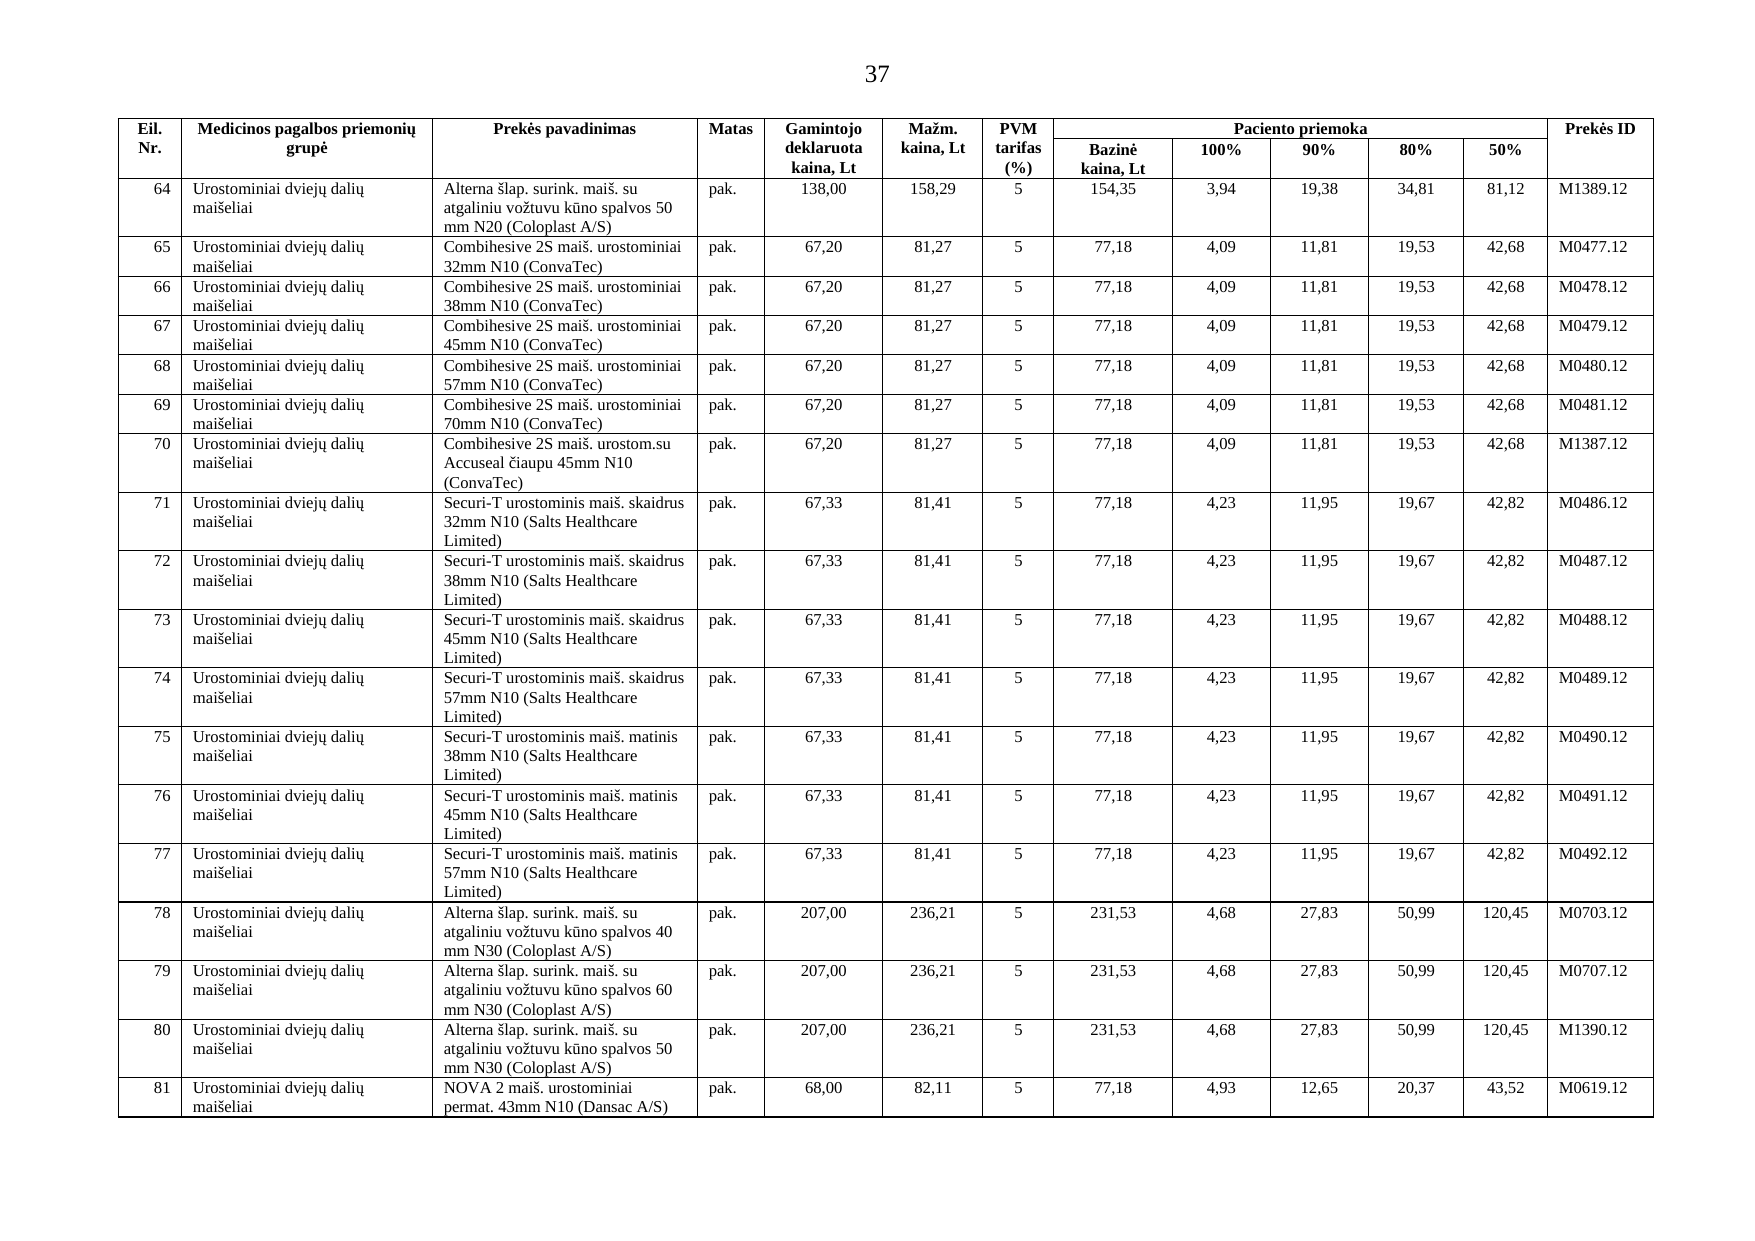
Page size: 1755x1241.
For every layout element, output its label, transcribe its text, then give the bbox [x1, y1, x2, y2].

table_cell 5 [983, 395, 1053, 433]
table_cell 4,23 [1173, 610, 1270, 667]
table_cell 42,82 [1464, 844, 1547, 901]
table_cell 11,95 [1271, 727, 1368, 784]
table_cell M0488.12 [1548, 610, 1653, 667]
table_cell 74 [119, 668, 181, 726]
table_cell M0619.12 [1548, 1078, 1653, 1116]
table_cell 19,53 [1369, 434, 1463, 492]
table_cell 77,18 [1054, 844, 1172, 901]
table_header Gamintojo deklaruota kaina, Lt [765, 119, 882, 178]
table_cell 236,21 [883, 903, 982, 960]
table_cell Securi-T urostominis maiš. skaidrus 38mm N10 (Salts Healthcare Limited) [433, 551, 697, 609]
table_cell M1387.12 [1548, 434, 1653, 492]
table_cell 207,00 [765, 1020, 882, 1077]
table_cell 76 [119, 785, 181, 843]
table_cell Combihesive 2S maiš. urostominiai 38mm N10 (ConvaTec) [433, 277, 697, 315]
table_cell 120,45 [1464, 1020, 1547, 1077]
table_cell 4,23 [1173, 785, 1270, 843]
table_cell Securi-T urostominis maiš. matinis 57mm N10 (Salts Healthcare Limited) [433, 844, 697, 901]
table_cell 77,18 [1054, 355, 1172, 394]
table_cell 19,38 [1271, 179, 1368, 236]
table_cell 4,09 [1173, 277, 1270, 315]
table_cell 81,41 [883, 668, 982, 726]
table_cell Combihesive 2S maiš. urostominiai 32mm N10 (ConvaTec) [433, 237, 697, 276]
table_cell pak. [698, 903, 764, 960]
table_cell 158,29 [883, 179, 982, 236]
table_cell 19,67 [1369, 493, 1463, 550]
table_cell 19,53 [1369, 316, 1463, 354]
table_cell 19,53 [1369, 355, 1463, 394]
table_cell 27,83 [1271, 1020, 1368, 1077]
table_cell 43,52 [1464, 1078, 1547, 1116]
table_cell M0487.12 [1548, 551, 1653, 609]
table_cell M0478.12 [1548, 277, 1653, 315]
table_cell 42,82 [1464, 551, 1547, 609]
table_cell 4,68 [1173, 961, 1270, 1018]
table_cell 81,41 [883, 493, 982, 550]
table_cell pak. [698, 1078, 764, 1116]
table_header Paciento priemoka [1054, 119, 1547, 138]
table_cell pak. [698, 395, 764, 433]
table_cell Alterna šlap. surink. maiš. su atgaliniu vožtuvu kūno spalvos 40 mm N30 (Coloplast A/S) [433, 903, 697, 960]
table_cell 11,81 [1271, 237, 1368, 276]
table_cell 207,00 [765, 903, 882, 960]
table_cell 231,53 [1054, 1020, 1172, 1077]
table_cell 5 [983, 237, 1053, 276]
table_cell 11,81 [1271, 434, 1368, 492]
table_cell 19,67 [1369, 610, 1463, 667]
table_cell pak. [698, 844, 764, 901]
table_cell 77,18 [1054, 610, 1172, 667]
table_cell pak. [698, 237, 764, 276]
table_cell 50% [1464, 139, 1547, 178]
table_cell 67 [119, 316, 181, 354]
table_cell pak. [698, 434, 764, 492]
table_cell 77,18 [1054, 316, 1172, 354]
table_cell 79 [119, 961, 181, 1018]
table_header PVM tarifas (%) [983, 119, 1053, 178]
table_cell 120,45 [1464, 903, 1547, 960]
table_cell 68 [119, 355, 181, 394]
table_cell Alterna šlap. surink. maiš. su atgaliniu vožtuvu kūno spalvos 50 mm N20 (Coloplast A/S) [433, 179, 697, 236]
table_cell 11,95 [1271, 785, 1368, 843]
table_cell 11,95 [1271, 844, 1368, 901]
table_cell Urostominiai dviejų dalių maišeliai [182, 844, 432, 901]
table_cell 81,27 [883, 316, 982, 354]
table_cell pak. [698, 1020, 764, 1077]
table_cell 4,09 [1173, 237, 1270, 276]
table_cell 42,68 [1464, 237, 1547, 276]
table_cell Urostominiai dviejų dalių maišeliai [182, 395, 432, 433]
table_cell 67,33 [765, 844, 882, 901]
table_cell M0492.12 [1548, 844, 1653, 901]
table_cell M0479.12 [1548, 316, 1653, 354]
table_cell 81,27 [883, 237, 982, 276]
table_cell 81,41 [883, 551, 982, 609]
table_cell 4,23 [1173, 844, 1270, 901]
table_cell 77,18 [1054, 551, 1172, 609]
table_cell Securi-T urostominis maiš. skaidrus 45mm N10 (Salts Healthcare Limited) [433, 610, 697, 667]
table_cell 67,20 [765, 316, 882, 354]
table_cell Urostominiai dviejų dalių maišeliai [182, 237, 432, 276]
table_cell 81,41 [883, 727, 982, 784]
table_cell 100% [1173, 139, 1270, 178]
table_cell 4,68 [1173, 903, 1270, 960]
table_cell 11,95 [1271, 668, 1368, 726]
table_cell Urostominiai dviejų dalių maišeliai [182, 179, 432, 236]
table_cell 71 [119, 493, 181, 550]
table_cell 69 [119, 395, 181, 433]
table_cell 27,83 [1271, 961, 1368, 1018]
table_cell 3,94 [1173, 179, 1270, 236]
table_cell 19,53 [1369, 395, 1463, 433]
table_cell Combihesive 2S maiš. urostominiai 57mm N10 (ConvaTec) [433, 355, 697, 394]
table_cell 120,45 [1464, 961, 1547, 1018]
table_cell 81,27 [883, 355, 982, 394]
table_cell pak. [698, 179, 764, 236]
table_cell pak. [698, 493, 764, 550]
table_cell 81,41 [883, 610, 982, 667]
table_cell 67,20 [765, 277, 882, 315]
table_cell 67,20 [765, 355, 882, 394]
table_cell 11,95 [1271, 610, 1368, 667]
table_cell Urostominiai dviejų dalių maišeliai [182, 903, 432, 960]
table_cell 5 [983, 179, 1053, 236]
table_cell M1390.12 [1548, 1020, 1653, 1077]
table_cell 80 [119, 1020, 181, 1077]
table_cell Alterna šlap. surink. maiš. su atgaliniu vožtuvu kūno spalvos 50 mm N30 (Coloplast A/S) [433, 1020, 697, 1077]
table_cell 77,18 [1054, 434, 1172, 492]
table_cell 20,37 [1369, 1078, 1463, 1116]
table_cell 77,18 [1054, 277, 1172, 315]
table_header Eil. Nr. [119, 119, 181, 178]
table_cell 42,82 [1464, 785, 1547, 843]
table_cell 67,33 [765, 785, 882, 843]
table_cell 50,99 [1369, 1020, 1463, 1077]
table_cell Securi-T urostominis maiš. skaidrus 32mm N10 (Salts Healthcare Limited) [433, 493, 697, 550]
table_cell 5 [983, 277, 1053, 315]
table_cell Urostominiai dviejų dalių maišeliai [182, 434, 432, 492]
table_cell 67,20 [765, 395, 882, 433]
table_cell 64 [119, 179, 181, 236]
table_cell M0480.12 [1548, 355, 1653, 394]
table_cell 11,95 [1271, 493, 1368, 550]
table_cell 81,41 [883, 785, 982, 843]
table_cell 19,67 [1369, 844, 1463, 901]
table_cell 65 [119, 237, 181, 276]
table_cell 81,12 [1464, 179, 1547, 236]
table_cell 19,53 [1369, 237, 1463, 276]
table_cell Urostominiai dviejų dalių maišeliai [182, 727, 432, 784]
table_cell pak. [698, 785, 764, 843]
table_cell 90% [1271, 139, 1368, 178]
table_cell M0481.12 [1548, 395, 1653, 433]
table_cell 5 [983, 844, 1053, 901]
table_cell 67,33 [765, 727, 882, 784]
table_header Prekės pavadinimas [433, 119, 697, 178]
table_cell 5 [983, 434, 1053, 492]
table_cell 81,27 [883, 434, 982, 492]
table_cell pak. [698, 551, 764, 609]
table_cell pak. [698, 727, 764, 784]
table_cell 67,33 [765, 493, 882, 550]
table_cell Combihesive 2S maiš. urostominiai 70mm N10 (ConvaTec) [433, 395, 697, 433]
table_cell pak. [698, 610, 764, 667]
table_cell 68,00 [765, 1078, 882, 1116]
table_cell M0491.12 [1548, 785, 1653, 843]
table_cell 77,18 [1054, 1078, 1172, 1116]
table_cell 77,18 [1054, 237, 1172, 276]
table_cell 81 [119, 1078, 181, 1116]
table_cell 231,53 [1054, 961, 1172, 1018]
table_cell 19,67 [1369, 727, 1463, 784]
table_cell 5 [983, 551, 1053, 609]
table_header Matas [698, 119, 764, 178]
table_cell Urostominiai dviejų dalių maišeliai [182, 668, 432, 726]
table_cell 154,35 [1054, 179, 1172, 236]
table_cell 5 [983, 785, 1053, 843]
table_header Medicinos pagalbos priemonių grupė [182, 119, 432, 178]
table_cell 66 [119, 277, 181, 315]
table_cell 42,68 [1464, 434, 1547, 492]
table_cell 67,20 [765, 237, 882, 276]
table_cell Urostominiai dviejų dalių maišeliai [182, 961, 432, 1018]
table_header Prekės ID [1548, 119, 1653, 178]
table_cell 77,18 [1054, 785, 1172, 843]
table_cell M1389.12 [1548, 179, 1653, 236]
table_cell Bazinė kaina, Lt [1054, 139, 1172, 178]
table_cell 19,53 [1369, 277, 1463, 315]
table_cell NOVA 2 maiš. urostominiai permat. 43mm N10 (Dansac A/S) [433, 1078, 697, 1116]
table_cell 5 [983, 1078, 1053, 1116]
table_cell Securi-T urostominis maiš. matinis 45mm N10 (Salts Healthcare Limited) [433, 785, 697, 843]
table_cell 67,20 [765, 434, 882, 492]
table_cell 42,68 [1464, 395, 1547, 433]
table_cell Urostominiai dviejų dalių maišeliai [182, 355, 432, 394]
table_cell pak. [698, 355, 764, 394]
table_cell Alterna šlap. surink. maiš. su atgaliniu vožtuvu kūno spalvos 60 mm N30 (Coloplast A/S) [433, 961, 697, 1018]
table_cell 5 [983, 355, 1053, 394]
table_cell 5 [983, 493, 1053, 550]
table_cell Urostominiai dviejų dalių maišeliai [182, 1020, 432, 1077]
table_cell 77,18 [1054, 493, 1172, 550]
table_cell Urostominiai dviejų dalių maišeliai [182, 610, 432, 667]
table_cell Combihesive 2S maiš. urostom.su Accuseal čiaupu 45mm N10 (ConvaTec) [433, 434, 697, 492]
table_cell 11,81 [1271, 277, 1368, 315]
table_cell 42,68 [1464, 316, 1547, 354]
table_cell 72 [119, 551, 181, 609]
table_cell 81,27 [883, 277, 982, 315]
table_cell 11,95 [1271, 551, 1368, 609]
table_cell M0489.12 [1548, 668, 1653, 726]
table_cell 75 [119, 727, 181, 784]
table_cell 81,41 [883, 844, 982, 901]
table_cell 4,09 [1173, 355, 1270, 394]
table_cell 4,09 [1173, 395, 1270, 433]
table_cell M0490.12 [1548, 727, 1653, 784]
table_cell M0486.12 [1548, 493, 1653, 550]
table_cell Urostominiai dviejų dalių maišeliai [182, 277, 432, 315]
table_cell 4,09 [1173, 316, 1270, 354]
table_cell Urostominiai dviejų dalių maišeliai [182, 1078, 432, 1116]
table_cell 231,53 [1054, 903, 1172, 960]
table_cell Securi-T urostominis maiš. matinis 38mm N10 (Salts Healthcare Limited) [433, 727, 697, 784]
table_cell 67,33 [765, 551, 882, 609]
table_cell 11,81 [1271, 355, 1368, 394]
table_cell M0703.12 [1548, 903, 1653, 960]
table_cell 11,81 [1271, 395, 1368, 433]
table_cell 67,33 [765, 610, 882, 667]
table_cell 50,99 [1369, 903, 1463, 960]
table_cell pak. [698, 277, 764, 315]
table_cell 78 [119, 903, 181, 960]
table_cell 5 [983, 727, 1053, 784]
table_cell 80% [1369, 139, 1463, 178]
table_cell 27,83 [1271, 903, 1368, 960]
table_cell 70 [119, 434, 181, 492]
table_cell 4,23 [1173, 551, 1270, 609]
table_cell 19,67 [1369, 785, 1463, 843]
table_cell 4,93 [1173, 1078, 1270, 1116]
table_cell 42,82 [1464, 610, 1547, 667]
table_cell 5 [983, 903, 1053, 960]
table_cell 34,81 [1369, 179, 1463, 236]
table_cell 42,82 [1464, 493, 1547, 550]
table_cell 5 [983, 668, 1053, 726]
table_cell Combihesive 2S maiš. urostominiai 45mm N10 (ConvaTec) [433, 316, 697, 354]
table_cell 81,27 [883, 395, 982, 433]
table_cell 42,82 [1464, 668, 1547, 726]
table_cell 4,09 [1173, 434, 1270, 492]
table_cell 19,67 [1369, 551, 1463, 609]
table_cell 42,68 [1464, 355, 1547, 394]
table_cell 82,11 [883, 1078, 982, 1116]
table_cell 5 [983, 961, 1053, 1018]
table_cell pak. [698, 316, 764, 354]
table_cell 4,23 [1173, 668, 1270, 726]
table_cell M0477.12 [1548, 237, 1653, 276]
table_cell Urostominiai dviejų dalių maišeliai [182, 785, 432, 843]
table_cell Urostominiai dviejų dalių maišeliai [182, 493, 432, 550]
table_cell 11,81 [1271, 316, 1368, 354]
table_cell 77 [119, 844, 181, 901]
table_cell pak. [698, 668, 764, 726]
table_cell 236,21 [883, 1020, 982, 1077]
table_cell pak. [698, 961, 764, 1018]
table_cell 5 [983, 316, 1053, 354]
table_cell 4,68 [1173, 1020, 1270, 1077]
table_cell 207,00 [765, 961, 882, 1018]
table_cell 12,65 [1271, 1078, 1368, 1116]
table_cell 67,33 [765, 668, 882, 726]
table_cell 5 [983, 1020, 1053, 1077]
table_cell 4,23 [1173, 727, 1270, 784]
table_header Mažm. kaina, Lt [883, 119, 982, 178]
table_cell 73 [119, 610, 181, 667]
table_cell 42,68 [1464, 277, 1547, 315]
table_cell M0707.12 [1548, 961, 1653, 1018]
table_cell 19,67 [1369, 668, 1463, 726]
table_cell 138,00 [765, 179, 882, 236]
table_cell Urostominiai dviejų dalių maišeliai [182, 316, 432, 354]
table_cell 77,18 [1054, 668, 1172, 726]
table_cell Urostominiai dviejų dalių maišeliai [182, 551, 432, 609]
table_cell Securi-T urostominis maiš. skaidrus 57mm N10 (Salts Healthcare Limited) [433, 668, 697, 726]
table_cell 50,99 [1369, 961, 1463, 1018]
table_cell 4,23 [1173, 493, 1270, 550]
table_cell 77,18 [1054, 727, 1172, 784]
table_cell 236,21 [883, 961, 982, 1018]
table_cell 77,18 [1054, 395, 1172, 433]
table_cell 5 [983, 610, 1053, 667]
table_cell 42,82 [1464, 727, 1547, 784]
